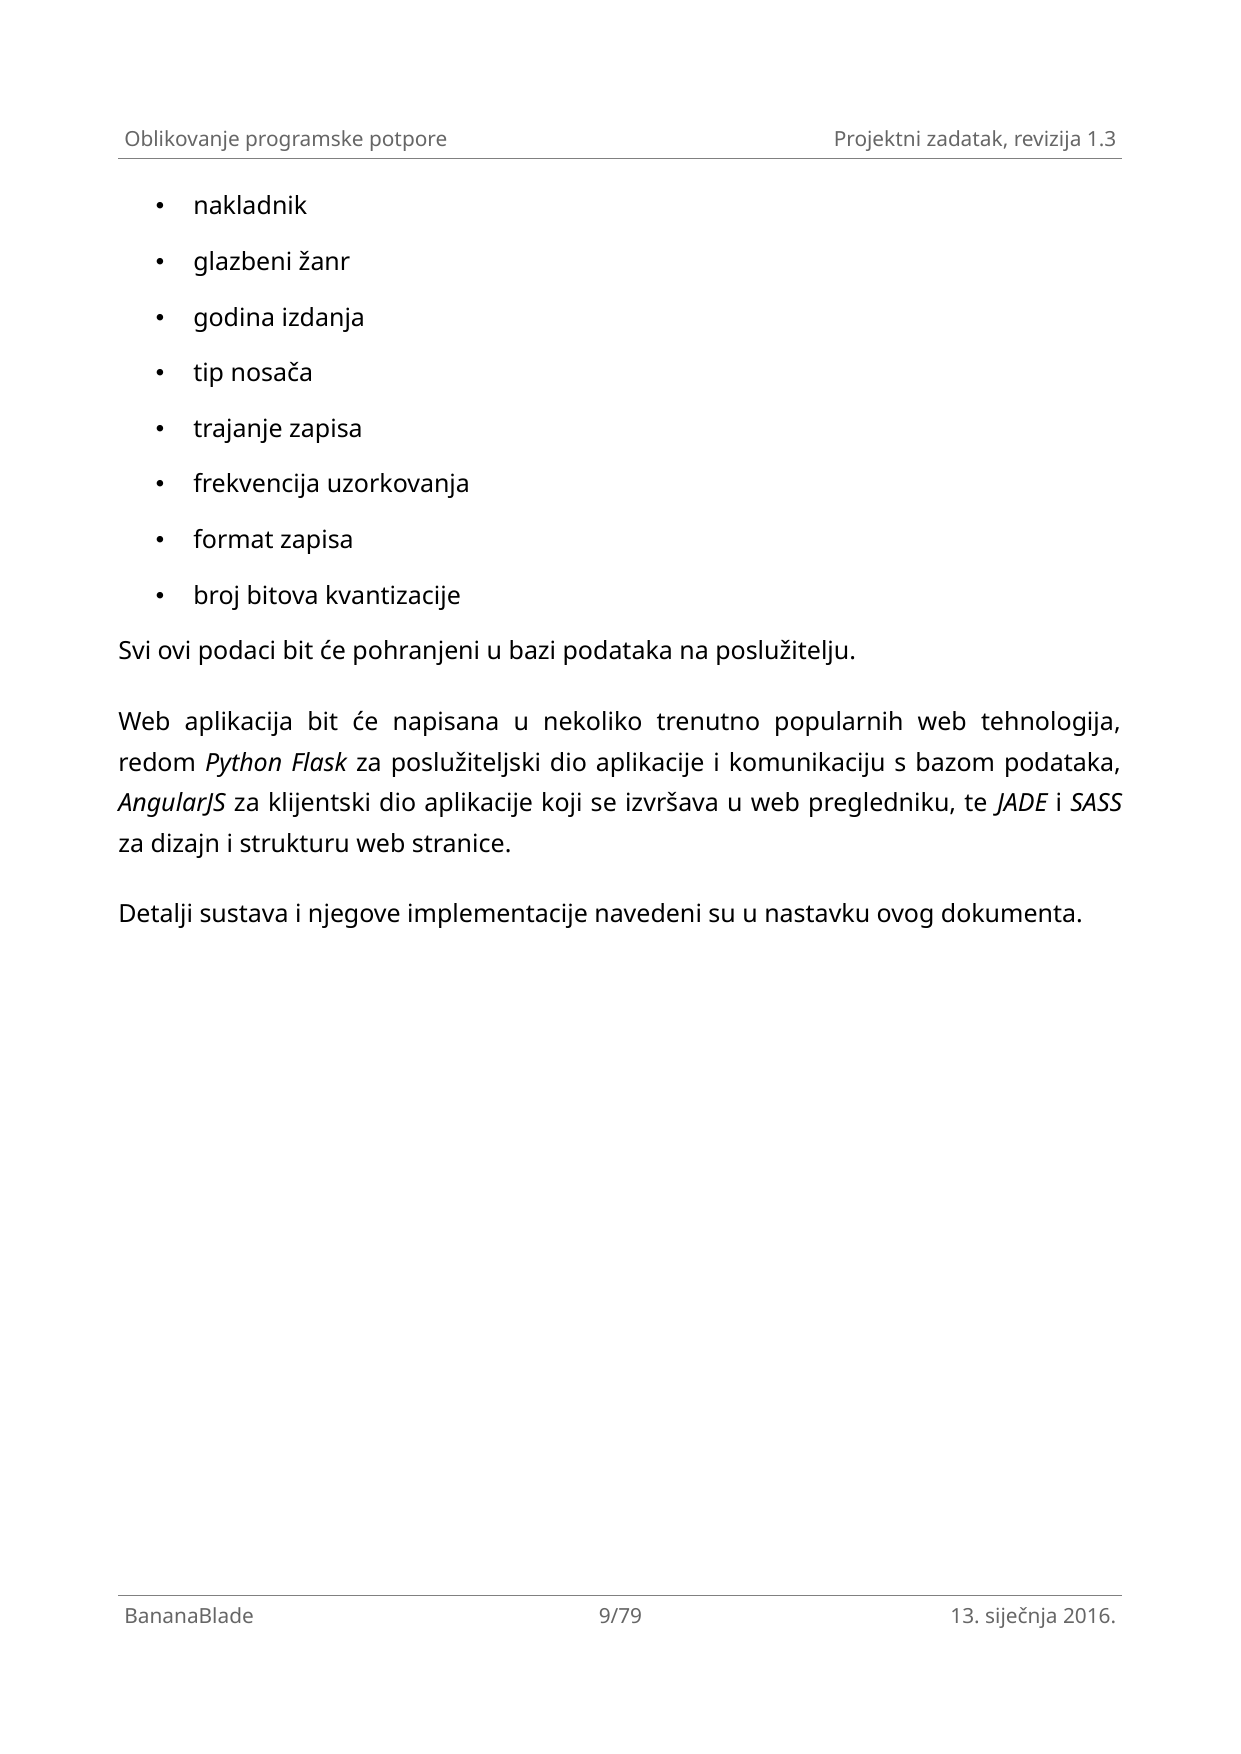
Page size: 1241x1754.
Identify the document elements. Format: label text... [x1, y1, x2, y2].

text Detalji sustava i njegove implementacije navedeni su u nastavku ovog dokumenta. [118, 896, 1122, 930]
list frekvencija uzorkovanja [156, 466, 1122, 500]
list glazbeni žanr [156, 244, 1122, 278]
text Svi ovi podaci bit će pohranjeni u bazi podataka na poslužitelju. [118, 633, 1122, 667]
list format zapisa [156, 522, 1122, 556]
list trajanje zapisa [156, 411, 1122, 444]
list broj bitova kvantizacije [156, 577, 1122, 611]
list nakladnik [156, 188, 1122, 222]
list tip nosača [156, 355, 1122, 389]
text Web aplikacija bit će napisana u nekoliko trenutno popularnih web tehnologija, redom Python Flask za poslužiteljski dio aplikacije i komunikaciju s bazom podataka, AngularJS za klijentski dio aplikacije koji se izvršava u web pregledniku, te JADE i SASS za dizajn i strukturu web stranice. [118, 703, 1122, 860]
list godina izdanja [156, 299, 1122, 333]
